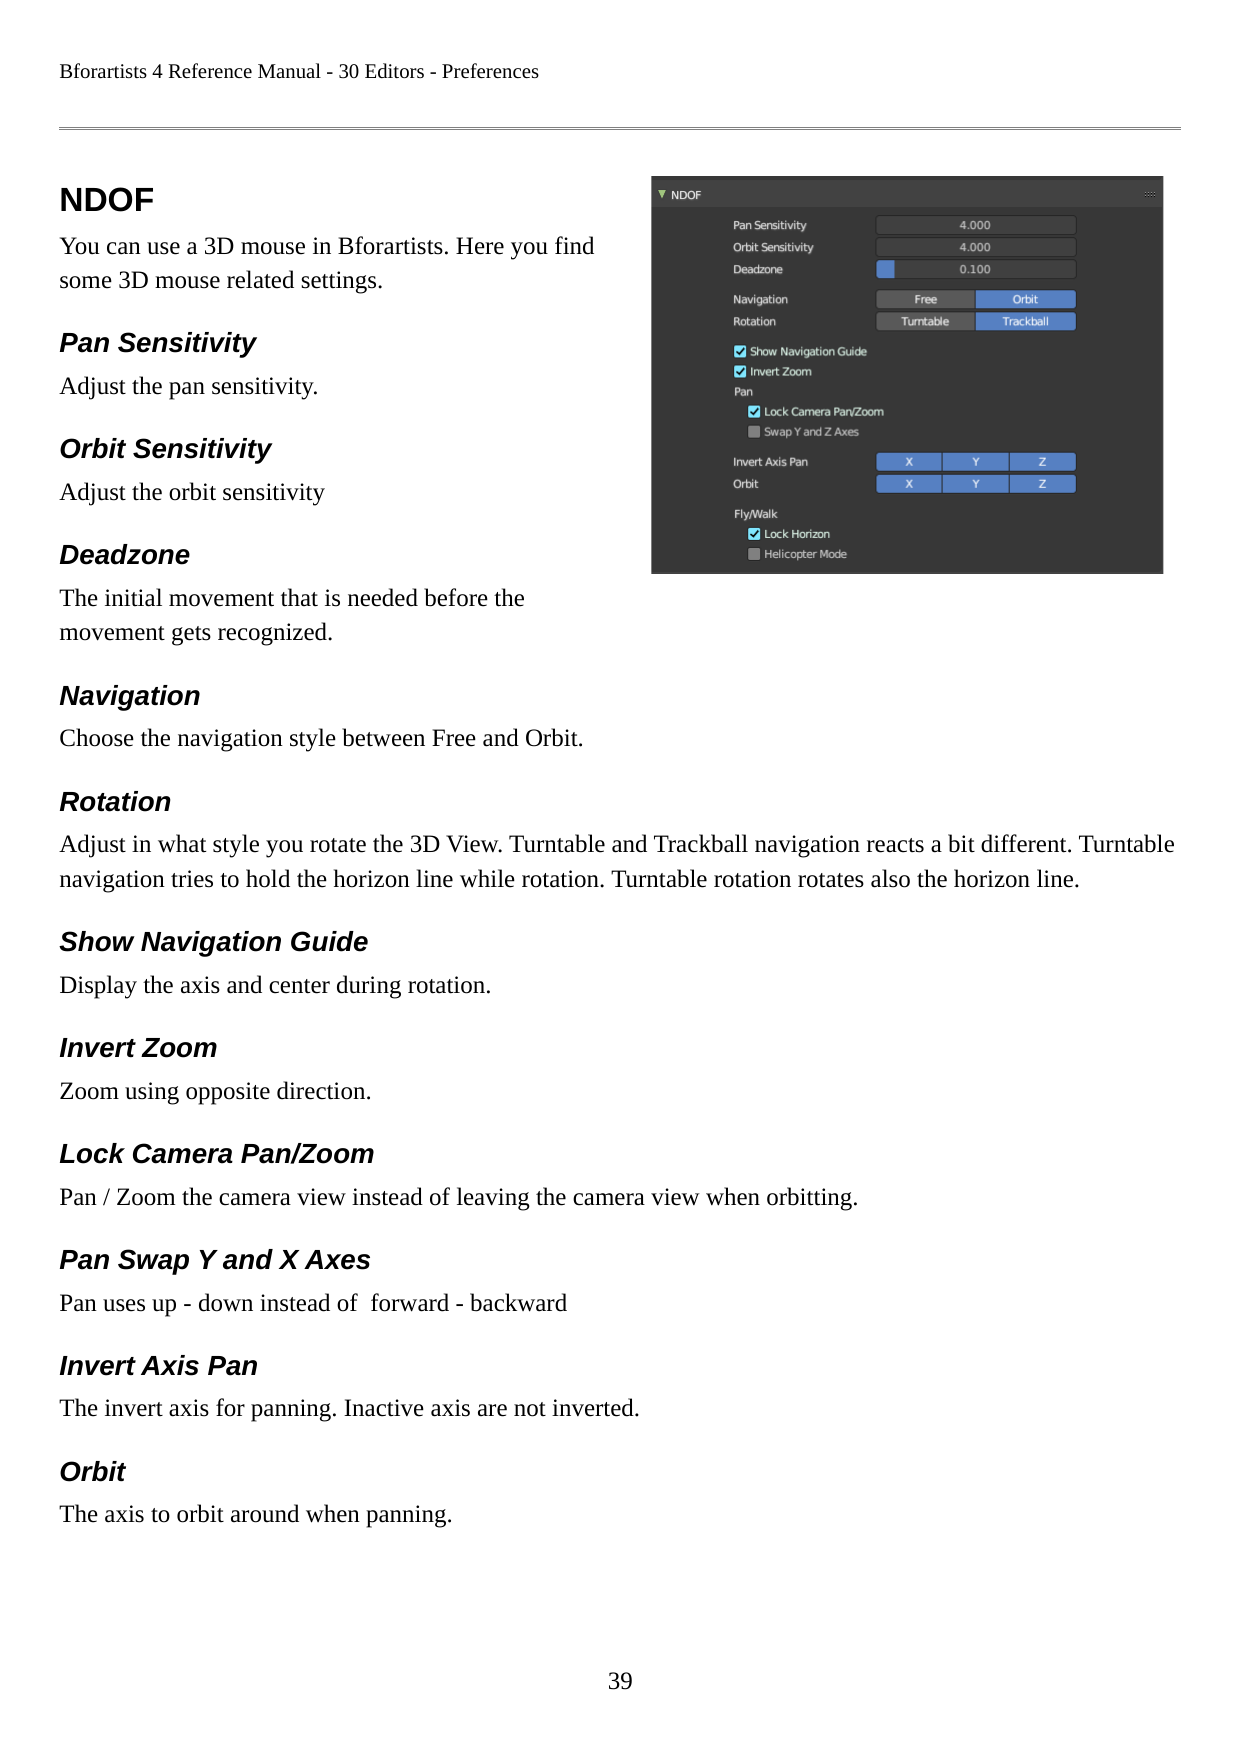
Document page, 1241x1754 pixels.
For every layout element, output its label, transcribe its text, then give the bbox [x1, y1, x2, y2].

text The invert axis for panning. Inactive axis are not inverted. [59, 1393, 1181, 1422]
subtitle Pan Swap Y and X Axes [59, 1243, 1181, 1275]
text Adjust the pan sensitivity. [59, 371, 651, 400]
subtitle Navigation [59, 679, 1181, 711]
text You can use a 3D mouse in Bforartists. Here you find some 3D mouse related settings. [59, 231, 651, 294]
text Adjust the orbit sensitivity [59, 477, 651, 506]
subtitle Lock Camera Pan/Zoom [59, 1137, 1181, 1169]
subtitle NDOF [59, 179, 651, 218]
subtitle Deadzone [59, 539, 651, 571]
picture [651, 176, 1164, 574]
subtitle [1164, 327, 1181, 359]
text Pan uses up - down instead of forward - backward [59, 1288, 1181, 1316]
subtitle Orbit [59, 1455, 1181, 1487]
subtitle Invert Zoom [59, 1031, 1181, 1063]
subtitle [1164, 539, 1181, 571]
text The initial movement that is needed before the movement gets recognized. [59, 583, 1181, 646]
text Display the axis and center during rotation. [59, 970, 1181, 998]
subtitle Pan Sensitivity [59, 327, 651, 359]
text Adjust in what style you rotate the 3D View. Turntable and Trackball navigation reacts a bit different. Turntable navigation tries to hold the horizon line while rotation. Turntable rotation rotates also the horizon line. [59, 829, 1181, 893]
text Zoom using opposite direction. [59, 1076, 1181, 1104]
subtitle Orbit Sensitivity [59, 433, 651, 464]
text Choose the navigation style between Free and Orbit. [59, 723, 1181, 752]
text The axis to orbit around when panning. [59, 1499, 1181, 1528]
subtitle [1164, 179, 1181, 218]
subtitle Show Navigation Guide [59, 925, 1181, 957]
subtitle Invert Axis Pan [59, 1349, 1181, 1381]
text Pan / Zoom the camera view instead of leaving the camera view when orbitting. [59, 1182, 1181, 1210]
subtitle Rotation [59, 785, 1181, 817]
subtitle [1164, 433, 1181, 464]
